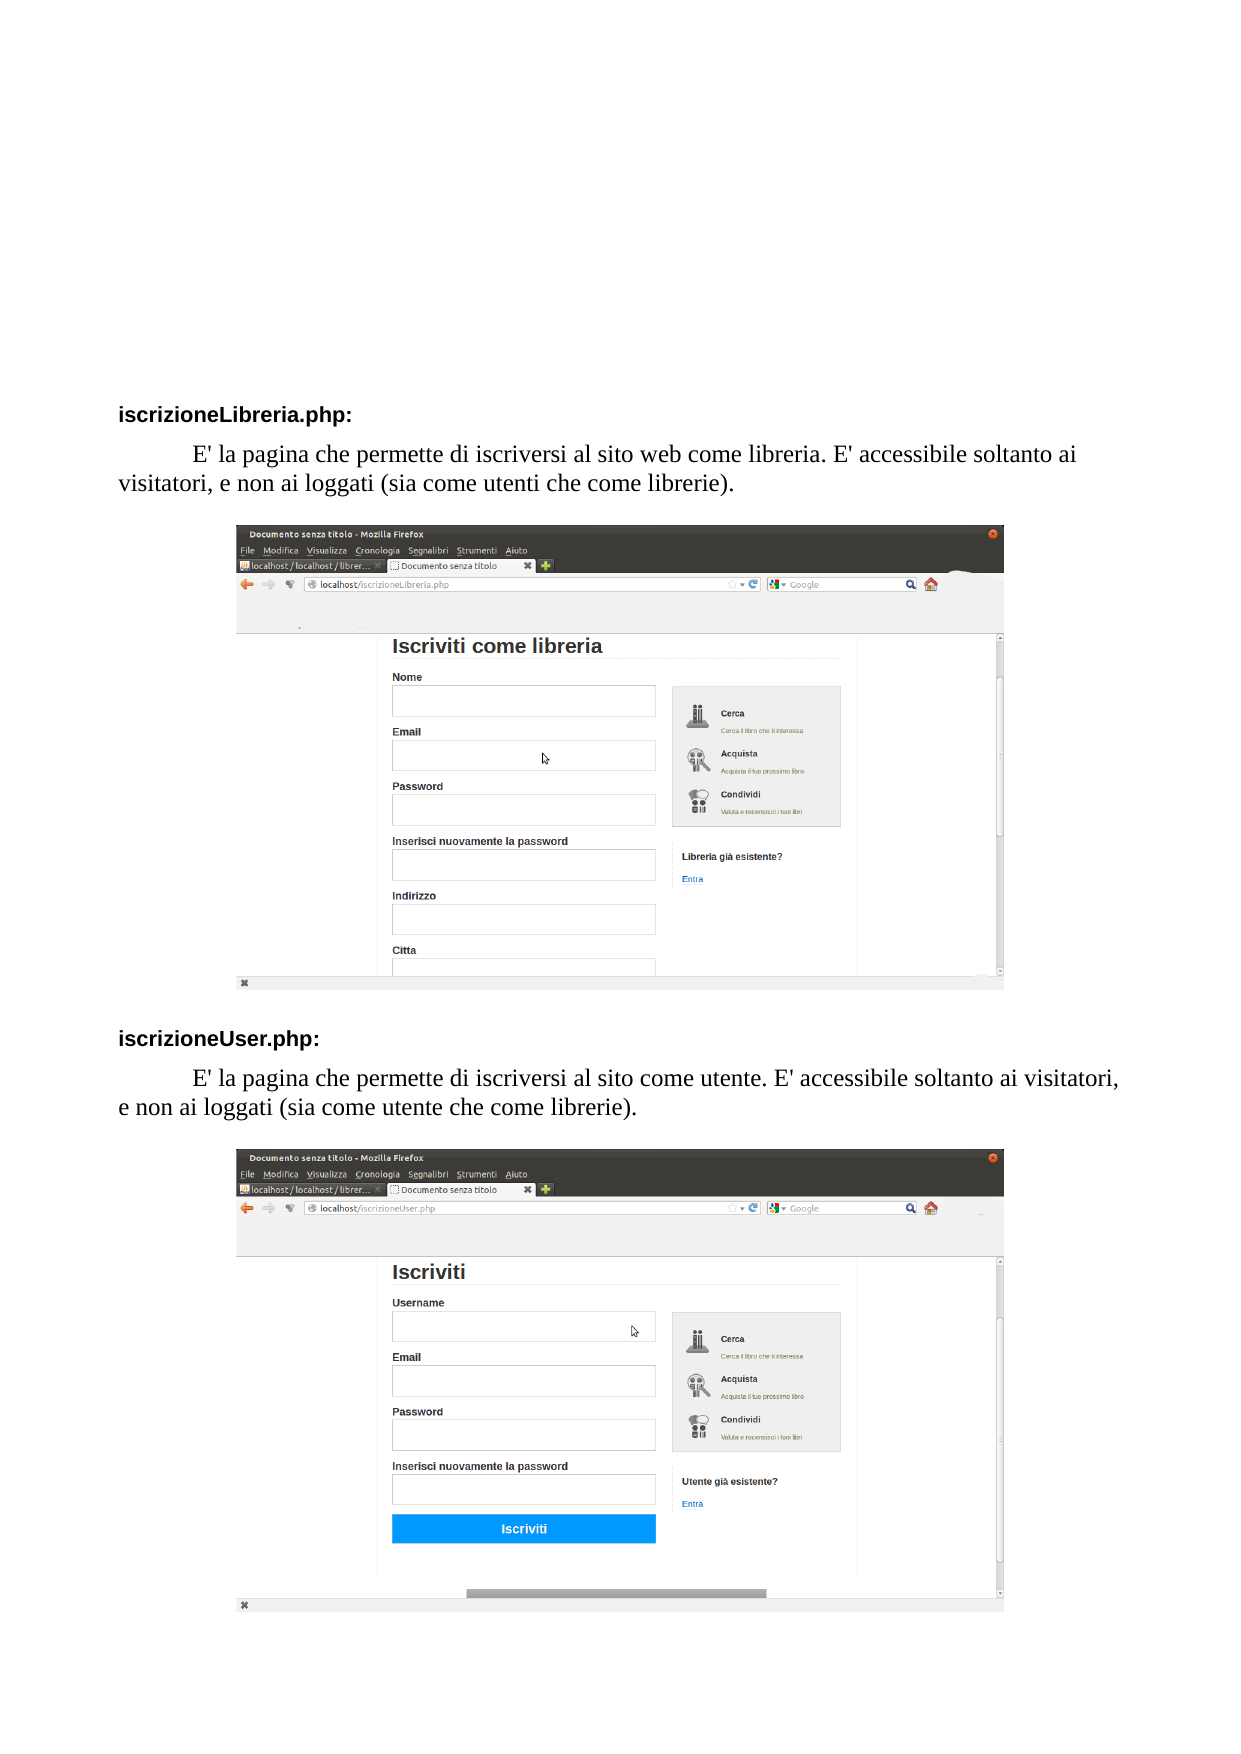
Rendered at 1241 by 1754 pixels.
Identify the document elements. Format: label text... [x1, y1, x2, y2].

text E' la pagina che permette di iscriversi al sito come utente. E' accessibile soltanto ai visitatori, e non ai loggati (sia come utente che come librerie). [118, 1063, 1122, 1121]
text E' la pagina che permette di iscriversi al sito web come libreria. E' accessibile soltanto ai visitatori, e non ai loggati (sia come utenti che come librerie). [118, 439, 1122, 497]
picture [236, 525, 1004, 990]
picture [236, 1149, 1004, 1612]
subtitle iscrizioneLibreria.php: [118, 402, 1122, 427]
subtitle iscrizioneUser.php: [118, 1026, 1122, 1051]
